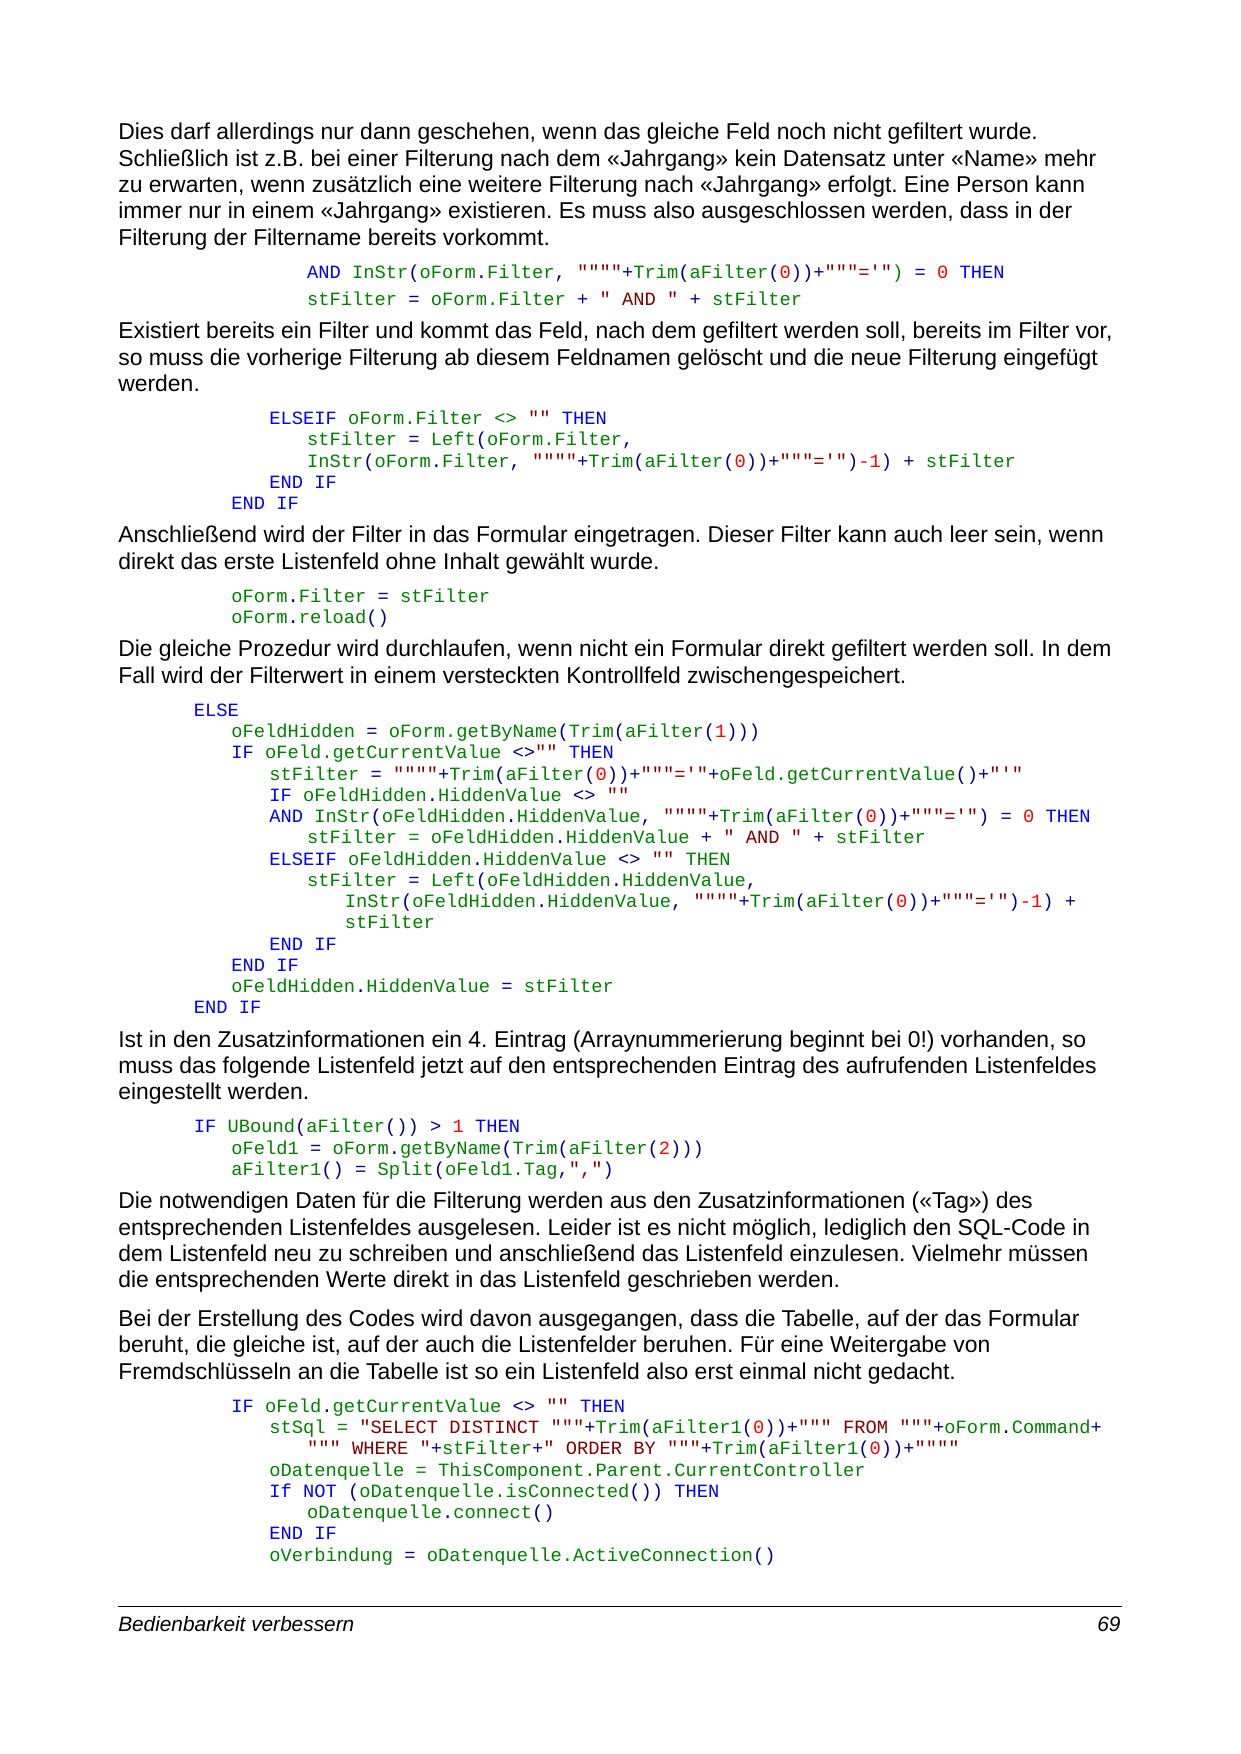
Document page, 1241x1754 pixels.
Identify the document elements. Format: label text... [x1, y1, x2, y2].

text Anschließend wird der Filter in das Formular eingetragen. Dieser Filter kann auch leer sein, wenn direkt das erste Listenfeld ohne Inhalt gewählt wurde. [118, 521, 1122, 574]
text stFilter = Left(oForm.Filter, [156, 430, 1122, 451]
text oDatenquelle = ThisComponent.Parent.CurrentController [156, 1460, 1122, 1482]
text stFilter = oForm.Filter + " AND " + stFilter [156, 290, 1122, 311]
text stSql = "SELECT DISTINCT """+Trim(aFilter1(0))+""" FROM """+oForm.Command+ """ WHERE "+stFilter+" ORDER BY """+Trim(aFilter1(0))+"""" [156, 1418, 1122, 1460]
text ELSEIF oFeldHidden.HiddenValue <> "" THEN [156, 849, 1122, 871]
text IF oFeld.getCurrentValue <> "" THEN [156, 1397, 1122, 1418]
text Die gleiche Prozedur wird durchlaufen, wenn nicht ein Formular direkt gefiltert werden soll. In dem Fall wird der Filterwert in einem versteckten Kontrollfeld zwischengespeichert. [118, 635, 1122, 688]
text END IF [156, 1524, 1122, 1545]
text Bei der Erstellung des Codes wird davon ausgegangen, dass die Tabelle, auf der das Formular beruht, die gleiche ist, auf der auch die Listenfelder beruhen. Für eine Weitergabe von Fremdschlüsseln an die Tabelle ist so ein Listenfeld also erst einmal nicht gedacht. [118, 1305, 1122, 1384]
text Ist in den Zusatzinformationen ein 4. Eintrag (Arraynummerierung beginnt bei 0!) vorhanden, so muss das folgende Listenfeld jetzt auf den entsprechenden Eintrag des aufrufenden Listenfeldes eingestellt werden. [118, 1026, 1122, 1105]
text AND InStr(oForm.Filter, """"+Trim(aFilter(0))+"""='") = 0 THEN [156, 262, 1122, 284]
text Existiert bereits ein Filter und kommt das Feld, nach dem gefiltert werden soll, bereits im Filter vor, so muss die vorherige Filterung ab diesem Feldnamen gelöscht und die neue Filterung eingefügt werden. [118, 317, 1122, 396]
text END IF [156, 956, 1122, 977]
text END IF [156, 473, 1122, 494]
text END IF [156, 494, 1122, 515]
text oVerbindung = oDatenquelle.ActiveConnection() [156, 1545, 1122, 1567]
text oForm.reload() [156, 608, 1122, 629]
text END IF [156, 998, 1122, 1019]
text oForm.Filter = stFilter [156, 587, 1122, 608]
text stFilter = oFeldHidden.HiddenValue + " AND " + stFilter [156, 828, 1122, 849]
text aFilter1() = Split(oFeld1.Tag,",") [156, 1160, 1122, 1181]
text If NOT (oDatenquelle.isConnected()) THEN [156, 1482, 1122, 1503]
text Die notwendigen Daten für die Filterung werden aus den Zusatzinformationen («Tag») des entsprechenden Listenfeldes ausgelesen. Leider ist es nicht möglich, lediglich den SQL-Code in dem Listenfeld neu zu schreiben und anschließend das Listenfeld einzulesen. Vielmehr müssen die entsprechenden Werte direkt in das Listenfeld geschrieben werden. [118, 1187, 1122, 1293]
text InStr(oFeldHidden.HiddenValue, """"+Trim(aFilter(0))+"""='")-1) + stFilter [156, 892, 1122, 934]
text ELSEIF oForm.Filter <> "" THEN [156, 409, 1122, 430]
text IF UBound(aFilter()) > 1 THEN [156, 1117, 1122, 1138]
text Dies darf allerdings nur dann geschehen, wenn das gleiche Feld noch nicht gefiltert wurde. Schließlich ist z.B. bei einer Filterung nach dem «Jahrgang» kein Datensatz unter «Name» mehr zu erwarten, wenn zusätzlich eine weitere Filterung nach «Jahrgang» erfolgt. Eine Person kann immer nur in einem «Jahrgang» existieren. Es muss also ausgeschlossen werden, dass in der Filterung der Filtername bereits vorkommt. [118, 118, 1122, 250]
text ELSE [156, 701, 1122, 722]
text InStr(oForm.Filter, """"+Trim(aFilter(0))+"""='")-1) + stFilter [156, 451, 1122, 473]
text stFilter = Left(oFeldHidden.HiddenValue, [156, 871, 1122, 892]
text AND InStr(oFeldHidden.HiddenValue, """"+Trim(aFilter(0))+"""='") = 0 THEN [156, 807, 1122, 828]
text IF oFeld.getCurrentValue <>"" THEN [156, 743, 1122, 764]
text END IF [156, 934, 1122, 956]
text oFeldHidden = oForm.getByName(Trim(aFilter(1))) [156, 722, 1122, 743]
text oDatenquelle.connect() [156, 1503, 1122, 1524]
text oFeld1 = oForm.getByName(Trim(aFilter(2))) [156, 1138, 1122, 1160]
text IF oFeldHidden.HiddenValue <> "" [156, 786, 1122, 807]
text stFilter = """"+Trim(aFilter(0))+"""='"+oFeld.getCurrentValue()+"'" [156, 764, 1122, 786]
text oFeldHidden.HiddenValue = stFilter [156, 977, 1122, 998]
